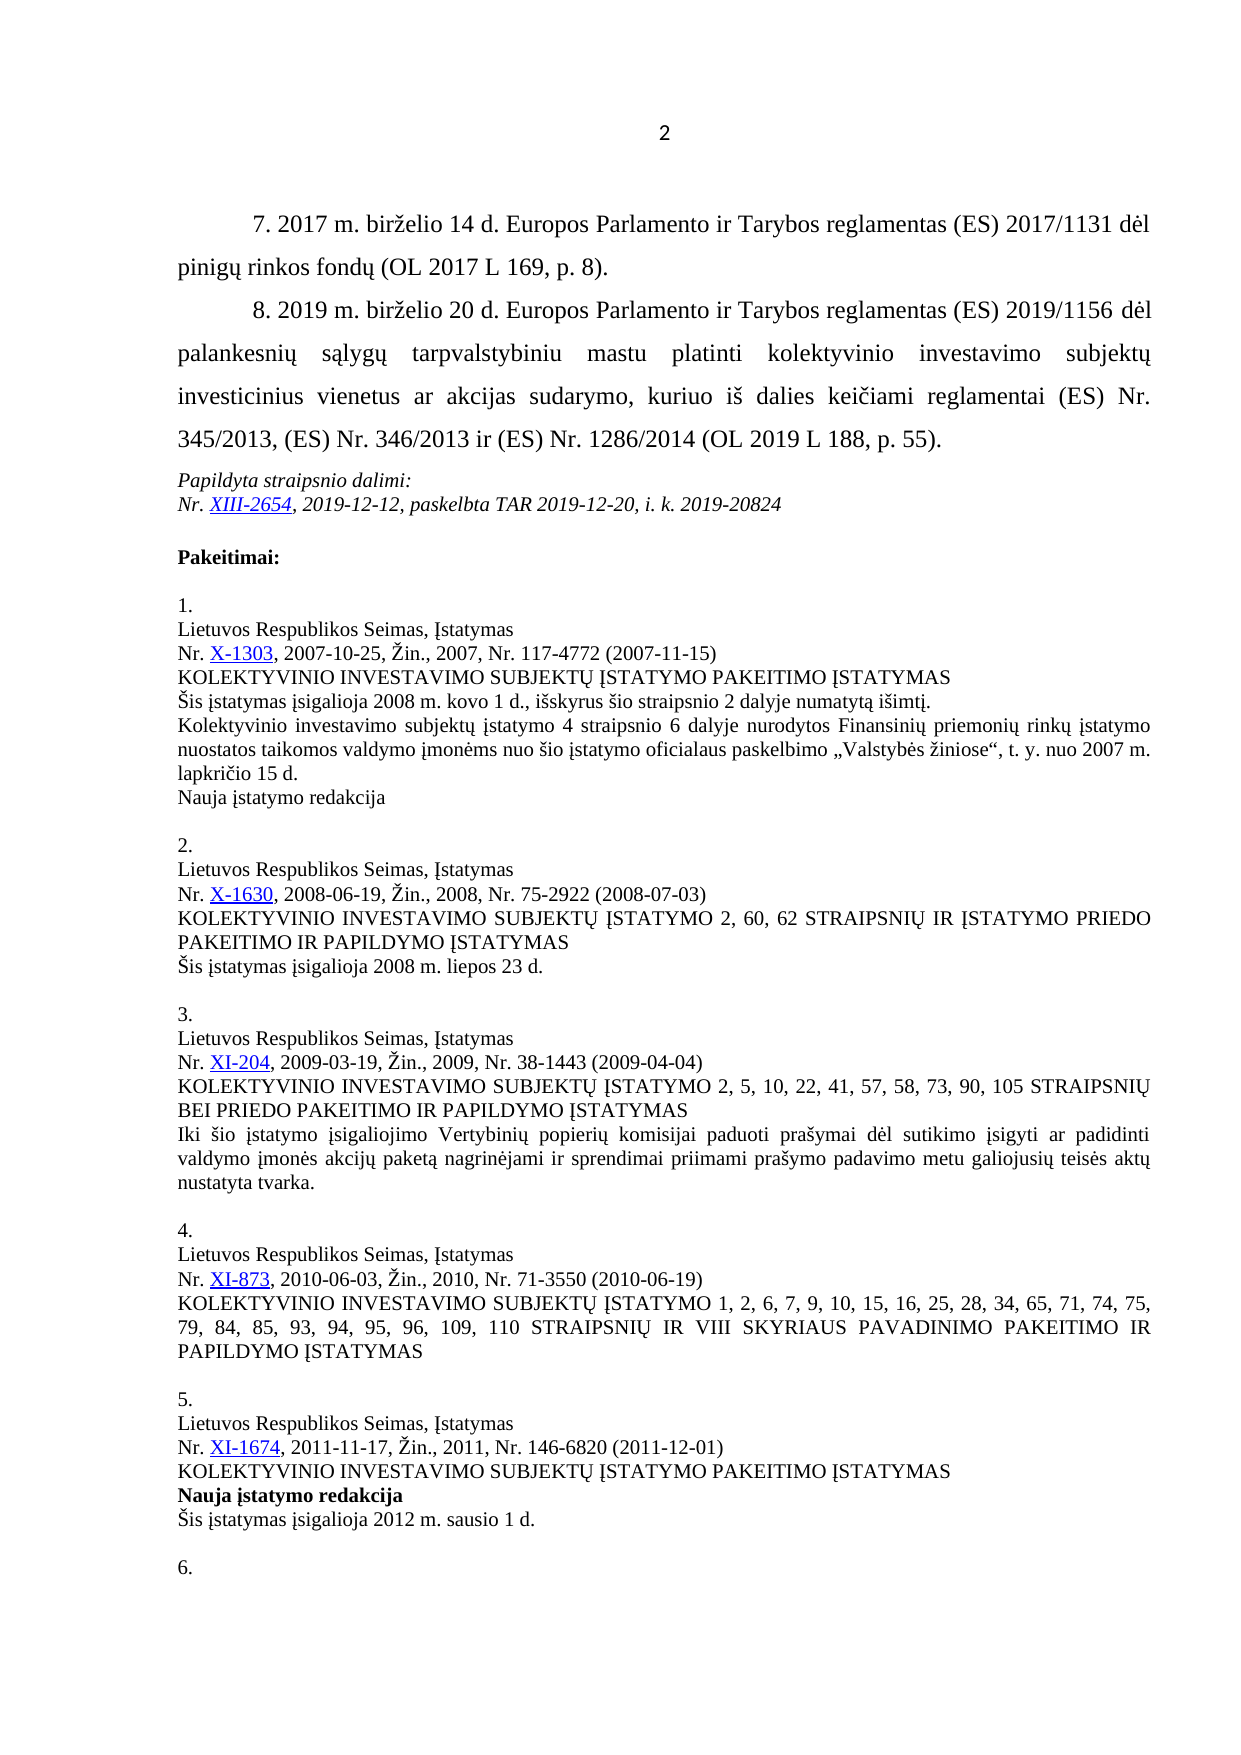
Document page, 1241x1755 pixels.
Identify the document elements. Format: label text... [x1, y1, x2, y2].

text KOLEKTYVINIO INVESTAVIMO SUBJEKTŲ ĮSTATYMO PAKEITIMO ĮSTATYMAS [177, 665, 1152, 689]
text Šis įstatymas įsigalioja 2008 m. kovo 1 d., išskyrus šio straipsnio 2 dalyje numatytą išimtį. [177, 689, 1152, 713]
text Šis įstatymas įsigalioja 2012 m. sausio 1 d. [177, 1507, 1152, 1531]
text KOLEKTYVINIO INVESTAVIMO SUBJEKTŲ ĮSTATYMO PAKEITIMO ĮSTATYMAS [177, 1459, 1152, 1483]
text Šis įstatymas įsigalioja 2008 m. liepos 23 d. [177, 954, 1152, 978]
text Lietuvos Respublikos Seimas, Įstatymas [177, 1026, 1152, 1050]
text Nauja įstatymo redakcija [177, 785, 1152, 809]
text 4. [177, 1218, 1152, 1242]
text Iki šio įstatymo įsigaliojimo Vertybinių popierių komisijai paduoti prašymai dėl sutikimo įsigyti ar padidinti valdymo įmonės akcijų paketą nagrinėjami ir sprendimai priimami prašymo padavimo metu galiojusių teisės aktų nustatyta tvarka. [177, 1122, 1152, 1194]
text Nr. XIII-2654, 2019-12-12, paskelbta TAR 2019-12-20, i. k. 2019-20824 [177, 492, 1152, 516]
text 7. 2017 m. birželio 14 d. Europos Parlamento ir Tarybos reglamentas (ES) 2017/1131 dėl pinigų rinkos fondų (OL 2017 L 169, p. 8). [177, 209, 1152, 281]
text Lietuvos Respublikos Seimas, Įstatymas [177, 857, 1152, 881]
text 1. [177, 593, 1152, 617]
text Nauja įstatymo redakcija [177, 1483, 1152, 1507]
text Lietuvos Respublikos Seimas, Įstatymas [177, 1242, 1152, 1266]
text 2. [177, 833, 1152, 857]
text Nr. XI-204, 2009-03-19, Žin., 2009, Nr. 38-1443 (2009-04-04) [177, 1050, 1152, 1074]
text 8. 2019 m. birželio 20 d. Europos Parlamento ir Tarybos reglamentas (ES) 2019/1156 dėl palankesnių sąlygų tarpvalstybiniu mastu platinti kolektyvinio investavimo subjektų investicinius vienetus ar akcijas sudarymo, kuriuo iš dalies keičiami reglamentai (ES) Nr. 345/2013, (ES) Nr. 346/2013 ir (ES) Nr. 1286/2014 (OL 2019 L 188, p. 55). [177, 295, 1152, 453]
text 3. [177, 1002, 1152, 1026]
text Lietuvos Respublikos Seimas, Įstatymas [177, 1411, 1152, 1435]
text Papildyta straipsnio dalimi: [177, 468, 1152, 492]
text 6. [177, 1555, 1152, 1579]
text Pakeitimai: [177, 544, 1152, 569]
text 5. [177, 1387, 1152, 1411]
text Nr. XI-1674, 2011-11-17, Žin., 2011, Nr. 146-6820 (2011-12-01) [177, 1435, 1152, 1459]
text Nr. XI-873, 2010-06-03, Žin., 2010, Nr. 71-3550 (2010-06-19) [177, 1266, 1152, 1291]
text KOLEKTYVINIO INVESTAVIMO SUBJEKTŲ ĮSTATYMO 2, 60, 62 STRAIPSNIŲ IR ĮSTATYMO PRIEDO PAKEITIMO IR PAPILDYMO ĮSTATYMAS [177, 906, 1152, 954]
text Nr. X-1303, 2007-10-25, Žin., 2007, Nr. 117-4772 (2007-11-15) [177, 641, 1152, 665]
text Kolektyvinio investavimo subjektų įstatymo 4 straipsnio 6 dalyje nurodytos Finansinių priemonių rinkų įstatymo nuostatos taikomos valdymo įmonėms nuo šio įstatymo oficialaus paskelbimo „Valstybės žiniose“, t. y. nuo 2007 m. lapkričio 15 d. [177, 713, 1152, 785]
text Nr. X-1630, 2008-06-19, Žin., 2008, Nr. 75-2922 (2008-07-03) [177, 881, 1152, 906]
text KOLEKTYVINIO INVESTAVIMO SUBJEKTŲ ĮSTATYMO 2, 5, 10, 22, 41, 57, 58, 73, 90, 105 STRAIPSNIŲ BEI PRIEDO PAKEITIMO IR PAPILDYMO ĮSTATYMAS [177, 1074, 1152, 1122]
text KOLEKTYVINIO INVESTAVIMO SUBJEKTŲ ĮSTATYMO 1, 2, 6, 7, 9, 10, 15, 16, 25, 28, 34, 65, 71, 74, 75, 79, 84, 85, 93, 94, 95, 96, 109, 110 STRAIPSNIŲ IR VIII SKYRIAUS PAVADINIMO PAKEITIMO IR PAPILDYMO ĮSTATYMAS [177, 1291, 1152, 1363]
text Lietuvos Respublikos Seimas, Įstatymas [177, 617, 1152, 641]
